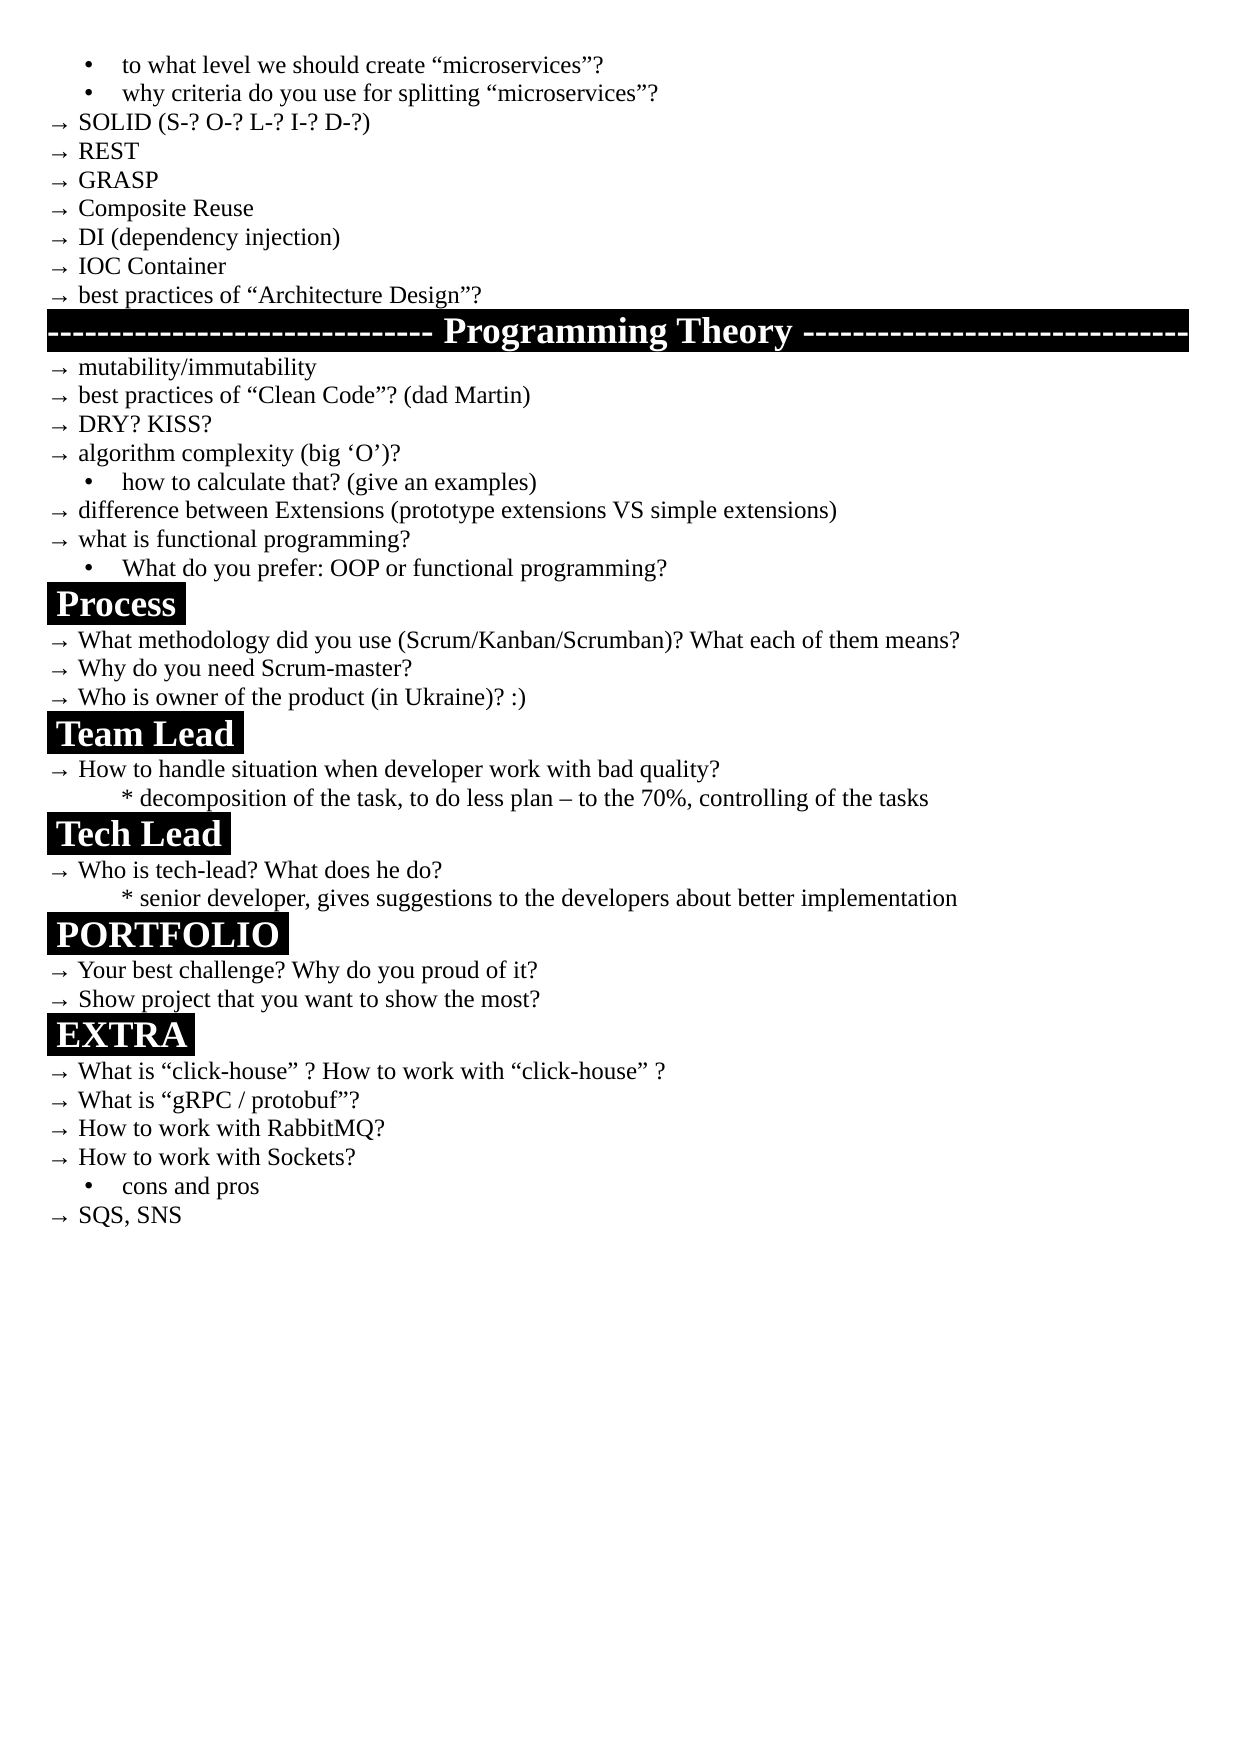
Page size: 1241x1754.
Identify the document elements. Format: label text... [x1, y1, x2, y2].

text → DRY? KISS? [47, 409, 1200, 438]
text → best practices of “Clean Code”? (dad Martin) [47, 380, 1200, 409]
text → mutability/immutability [47, 352, 1200, 380]
text Team Lead [47, 711, 1200, 754]
text → SOLID (S-? O-? L-? I-? D-?) [47, 107, 1200, 136]
text → Who is tech-lead? What does he do? [47, 855, 1200, 883]
text → How to handle situation when developer work with bad quality? [47, 754, 1200, 783]
text → Show project that you want to show the most? [47, 984, 1200, 1013]
text → difference between Extensions (prototype extensions VS simple extensions) [47, 495, 1200, 524]
list cons and pros [84, 1171, 1200, 1200]
text → SQS, SNS [47, 1200, 1200, 1228]
list What do you prefer: OOP or functional programming? [84, 553, 1200, 582]
text → Why do you need Scrum-master? [47, 653, 1200, 682]
text Tech Lead [47, 812, 1200, 855]
text → REST [47, 136, 1200, 165]
text → How to work with RabbitMQ? [47, 1113, 1200, 1142]
text → algorithm complexity (big ‘O’)? [47, 438, 1200, 467]
text → IOC Container [47, 251, 1200, 280]
text Process [47, 582, 1200, 625]
text → GRASP [47, 165, 1200, 193]
text * senior developer, gives suggestions to the developers about better implementation [47, 883, 1200, 912]
text → Who is owner of the product (in Ukraine)? :) [47, 682, 1200, 711]
text → DI (dependency injection) [47, 222, 1200, 251]
text → How to work with Sockets? [47, 1142, 1200, 1171]
text → Composite Reuse [47, 193, 1200, 222]
text PORTFOLIO [47, 912, 1200, 955]
text → What methodology did you use (Scrum/Kanban/Scrumban)? What each of them means? [47, 625, 1200, 653]
list how to calculate that? (give an examples) [84, 467, 1200, 495]
list to what level we should create “microservices”? [84, 50, 1200, 78]
text ------------------------------- Programming Theory ------------------------------- [47, 308, 1200, 352]
text EXTRA [47, 1013, 1200, 1056]
text * decomposition of the task, to do less plan – to the 70%, controlling of the tasks [47, 783, 1200, 812]
text → best practices of “Architecture Design”? [47, 280, 1200, 308]
text → what is functional programming? [47, 524, 1200, 553]
text → Your best challenge? Why do you proud of it? [47, 955, 1200, 984]
list why criteria do you use for splitting “microservices”? [84, 78, 1200, 107]
text → What is “click-house” ? How to work with “click-house” ? [47, 1056, 1200, 1085]
text → What is “gRPC / protobuf”? [47, 1085, 1200, 1113]
